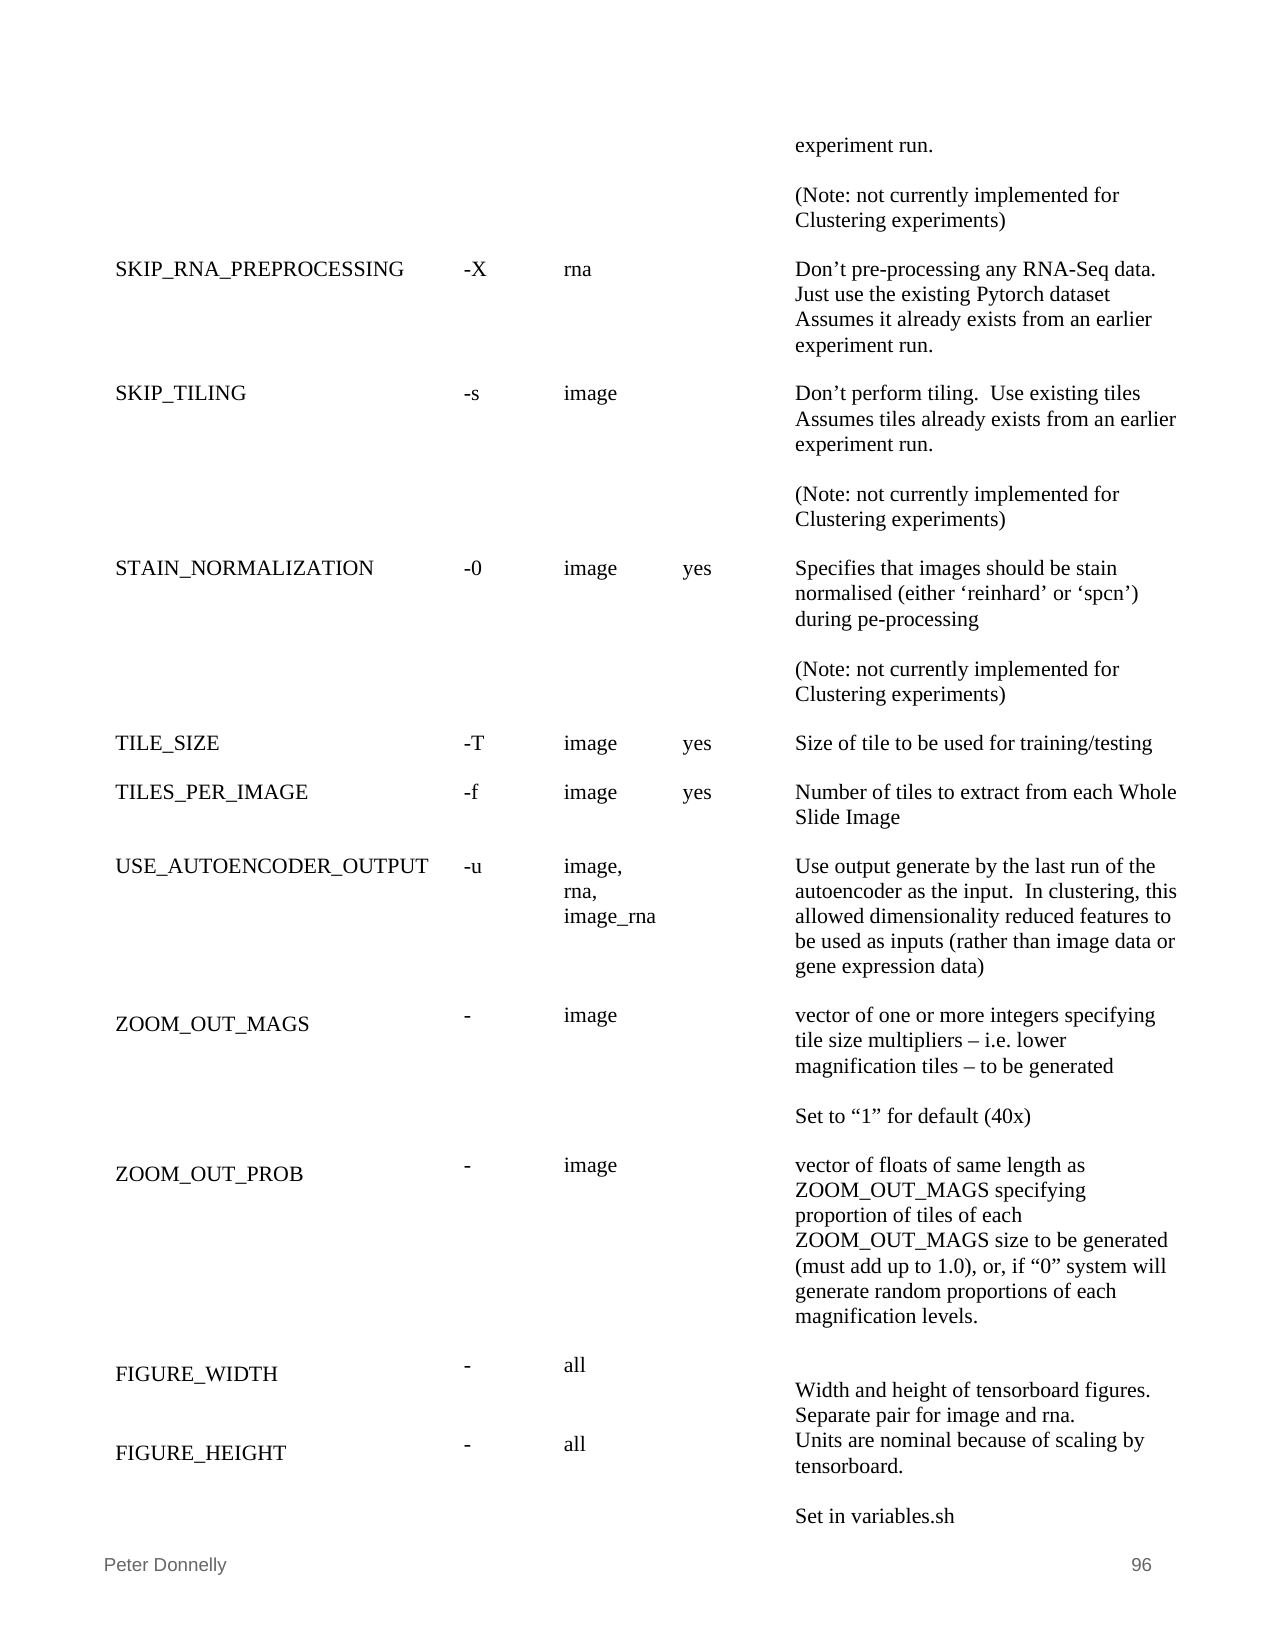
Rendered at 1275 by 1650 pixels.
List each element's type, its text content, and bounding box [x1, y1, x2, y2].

table_cell TILE_SIZE [104, 718, 452, 767]
table_cell experiment run. (Note: not currently implemented for Clustering experiments) [783, 120, 1189, 244]
table_cell image [552, 369, 671, 543]
table_cell [452, 120, 552, 244]
table_cell -u [452, 841, 552, 990]
table_cell Don’t perform tiling. Use existing tiles Assumes tiles already exists from an earlier experiment run. (Note: not currently implemented for Clustering experiments) [783, 369, 1189, 543]
table_cell - [452, 1419, 552, 1540]
table_cell [671, 1340, 783, 1419]
table_cell rna [552, 244, 671, 368]
table_cell Don’t pre-processing any RNA-Seq data. Just use the existing Pytorch dataset Assumes it already exists from an earlier experiment run. [783, 244, 1189, 368]
table_cell -s [452, 369, 552, 543]
table_cell -0 [452, 543, 552, 718]
table_cell FIGURE_WIDTH [104, 1340, 452, 1419]
table_cell yes [671, 767, 783, 841]
table_cell -X [452, 244, 552, 368]
table_cell - [452, 990, 552, 1140]
table_cell FIGURE_HEIGHT [104, 1419, 452, 1540]
table_cell [671, 1419, 783, 1540]
table_cell yes [671, 718, 783, 767]
table_cell - [452, 1340, 552, 1419]
table_cell image, rna, image_rna [552, 841, 671, 990]
table_cell SKIP_TILING [104, 369, 452, 543]
table_cell image [552, 718, 671, 767]
table_cell yes [671, 543, 783, 718]
table_cell -T [452, 718, 552, 767]
table_cell all [552, 1340, 671, 1419]
table_cell [671, 990, 783, 1140]
table_cell TILES_PER_IMAGE [104, 767, 452, 841]
table_cell vector of floats of same length as ZOOM_OUT_MAGS specifying proportion of tiles of each ZOOM_OUT_MAGS size to be generated (must add up to 1.0), or, if “0” system will generate random proportions of each magnification levels. [783, 1140, 1189, 1340]
table_cell STAIN_NORMALIZATION [104, 543, 452, 718]
table_cell Size of tile to be used for training/testing [783, 718, 1189, 767]
table_cell ZOOM_OUT_MAGS [104, 990, 452, 1140]
table_cell Width and height of tensorboard figures. Separate pair for image and rna. Units are nominal because of scaling by tensorboard. Set in variables.sh [783, 1340, 1189, 1540]
table_cell -f [452, 767, 552, 841]
table_cell [671, 841, 783, 990]
table_cell - [452, 1140, 552, 1340]
table_cell Number of tiles to extract from each Whole Slide Image [783, 767, 1189, 841]
table_cell image [552, 1140, 671, 1340]
table_cell [671, 1140, 783, 1340]
table_cell USE_AUTOENCODER_OUTPUT [104, 841, 452, 990]
table_cell [671, 244, 783, 368]
table_cell [552, 120, 671, 244]
table_cell Use output generate by the last run of the autoencoder as the input. In clustering, this allowed dimensionality reduced features to be used as inputs (rather than image data or gene expression data) [783, 841, 1189, 990]
table_cell image [552, 543, 671, 718]
table_cell all [552, 1419, 671, 1540]
table_cell [104, 120, 452, 244]
table_cell [671, 369, 783, 543]
table_cell image [552, 990, 671, 1140]
table_cell vector of one or more integers specifying tile size multipliers – i.e. lower magnification tiles – to be generated Set to “1” for default (40x) [783, 990, 1189, 1140]
table_cell Specifies that images should be stain normalised (either ‘reinhard’ or ‘spcn’) during pe-processing (Note: not currently implemented for Clustering experiments) [783, 543, 1189, 718]
table_cell ZOOM_OUT_PROB [104, 1140, 452, 1340]
table_cell image [552, 767, 671, 841]
table_cell SKIP_RNA_PREPROCESSING [104, 244, 452, 368]
table_cell [671, 120, 783, 244]
